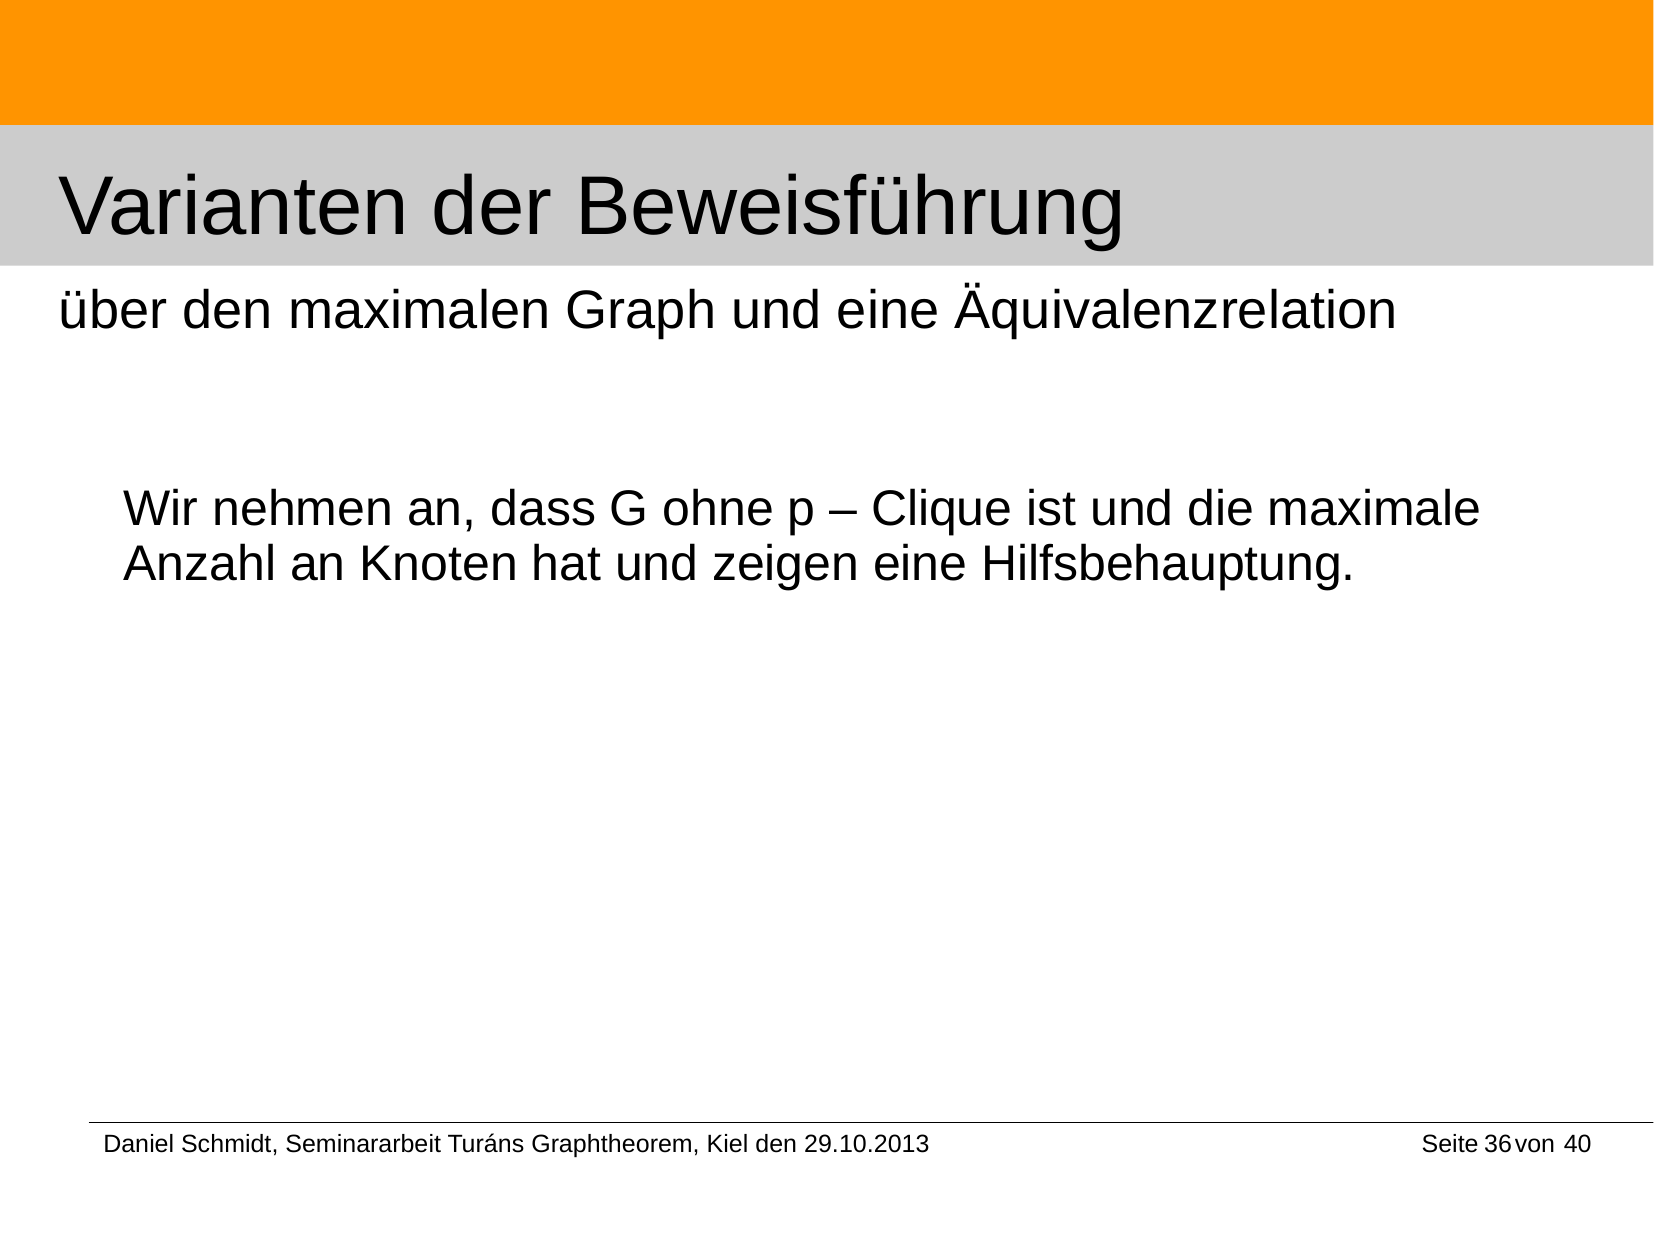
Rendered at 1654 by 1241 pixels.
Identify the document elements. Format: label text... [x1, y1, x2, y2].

text_box [1469, 1122, 1549, 1165]
title Varianten der Beweisführung [50, 143, 1359, 238]
text_box Seite [1406, 1122, 1469, 1165]
text_box Wir nehmen an, dass G ohne p – Clique ist und die maximale Anzahl an Knoten hat und zeigen eine Hilfsbehauptung. [108, 472, 1527, 599]
title über den maximalen Graph und eine Äquivalenzrelation [50, 238, 1654, 349]
text_box 40 [1549, 1121, 1654, 1193]
